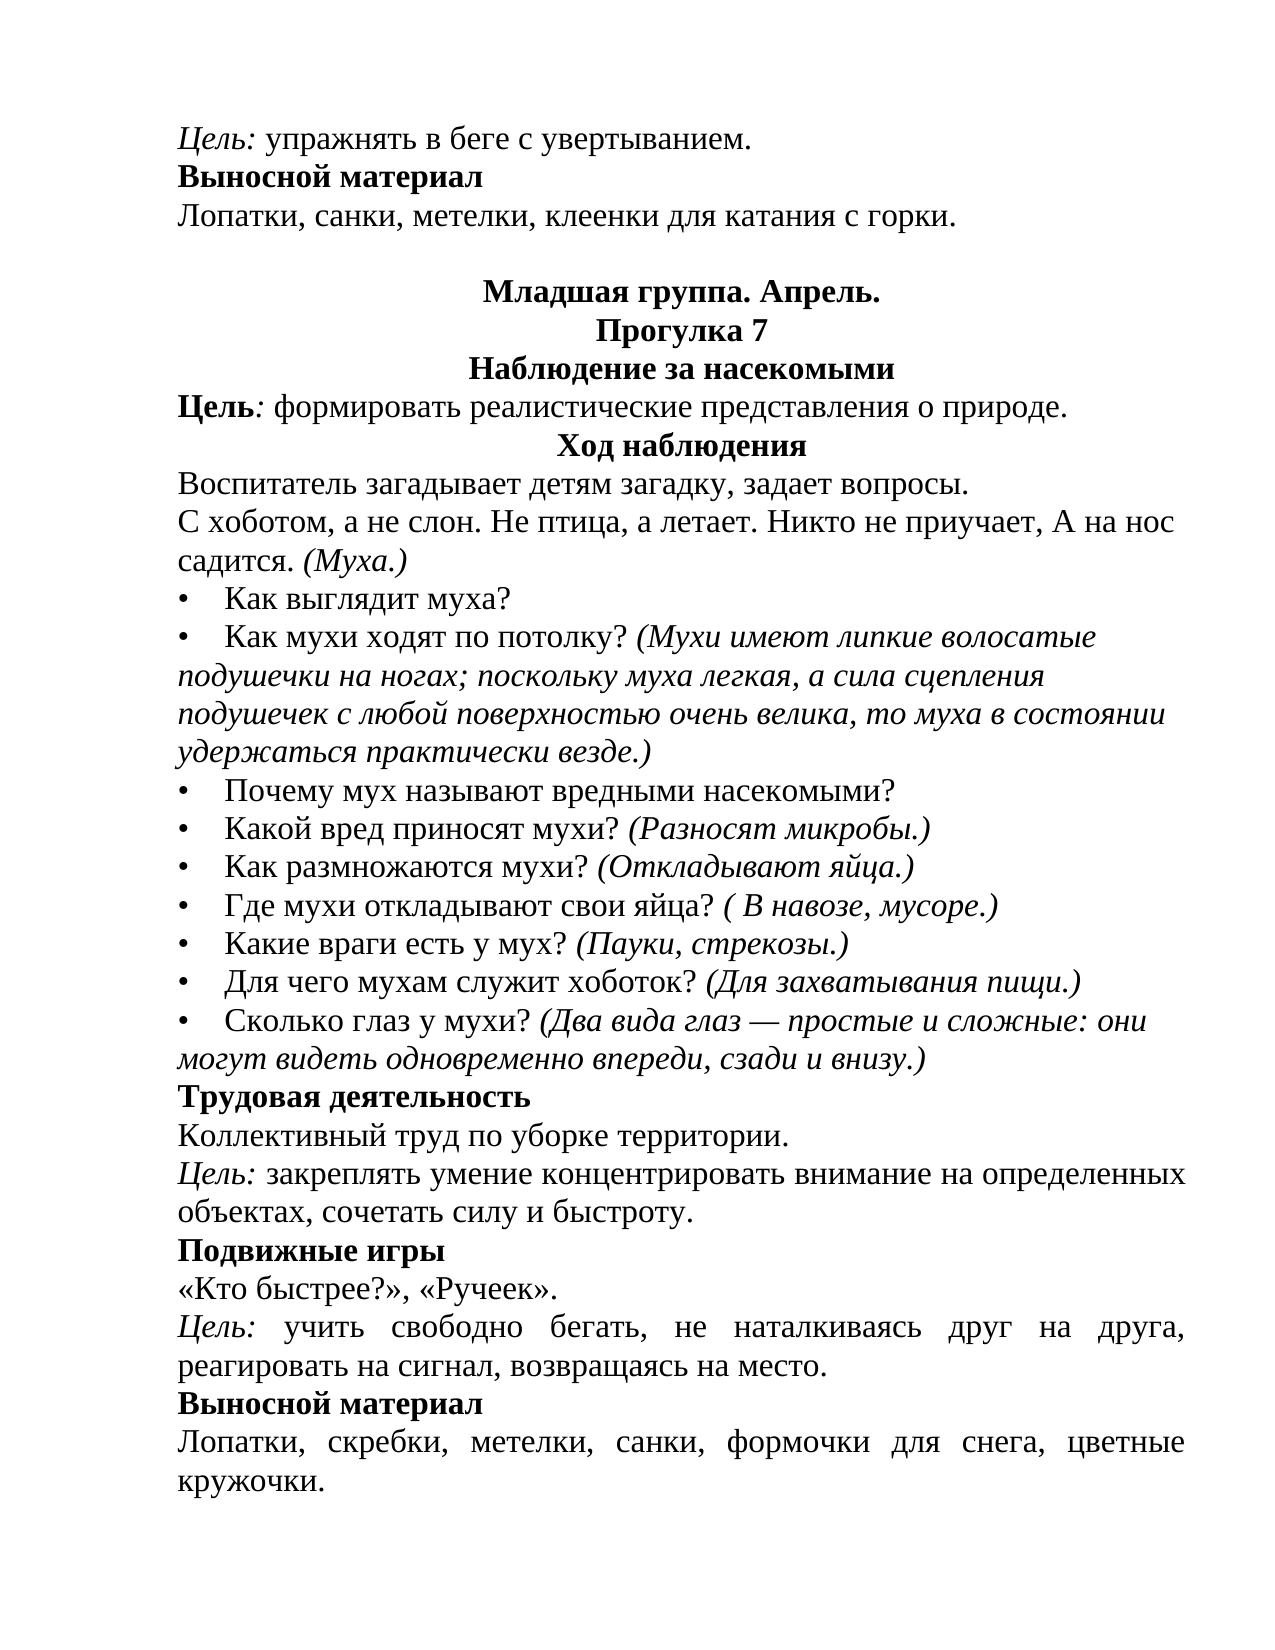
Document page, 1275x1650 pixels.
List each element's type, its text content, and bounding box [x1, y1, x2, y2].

text Цель: формировать реалистические представления о природе. [177, 386, 1186, 425]
text Лопатки, скребки, метелки, санки, формочки для снега, цветные кружочки. [177, 1421, 1186, 1498]
text Воспитатель загадывает детям загадку, задает вопросы. [177, 463, 1186, 501]
text Цель: упражнять в беге с увертыванием. [177, 118, 1186, 156]
text Младшая группа. Апрель. [177, 271, 1186, 310]
text • Как размножаются мухи? (Откладывают яйца.) [177, 846, 1186, 885]
text Лопатки, санки, метелки, клеенки для катания с горки. [177, 195, 1186, 233]
text • Где мухи откладывают свои яйца? ( В навозе, мусоре.) [177, 885, 1186, 923]
text • Сколько глаз у мухи? (Два вида глаз — простые и сложные: они могут видеть одновременно впереди, сзади и внизу.) [177, 1000, 1186, 1076]
text Коллективный труд по уборке территории. [177, 1115, 1186, 1153]
text • Почему мух называют вредными насекомыми? [177, 770, 1186, 808]
text Трудовая деятельность [177, 1076, 1186, 1115]
text Ход наблюдения [177, 425, 1186, 463]
text • Для чего мухам служит хоботок? (Для захватывания пищи.) [177, 961, 1186, 1000]
text С хоботом, а не слон. Не птица, а летает. Никто не приучает, А на нос садится. (Муха.) [177, 501, 1186, 578]
text Цель: учить свободно бегать, не наталкиваясь друг на друга, реагировать на сигнал, возвращаясь на место. [177, 1306, 1186, 1383]
text Выносной материал [177, 156, 1186, 195]
text • Какие враги есть у мух? (Пауки, стрекозы.) [177, 923, 1186, 961]
text Наблюдение за насекомыми [177, 348, 1186, 386]
text Выносной материал [177, 1383, 1186, 1421]
text Прогулка 7 [177, 310, 1186, 348]
text Цель: закреплять умение концентрировать внимание на определенных объектах, сочетать силу и быстроту. [177, 1153, 1186, 1230]
text Подвижные игры [177, 1230, 1186, 1268]
text • Как выглядит муха? [177, 578, 1186, 616]
text «Кто быстрее?», «Ручеек». [177, 1268, 1186, 1306]
text • Как мухи ходят по потолку? (Мухи имеют липкие волосатые подушечки на ногах; поскольку муха легкая, а сила сцепления подушечек с любой поверхностью очень велика, то муха в состоянии удержаться практически везде.) [177, 616, 1186, 770]
text • Какой вред приносят мухи? (Разносят микробы.) [177, 808, 1186, 846]
